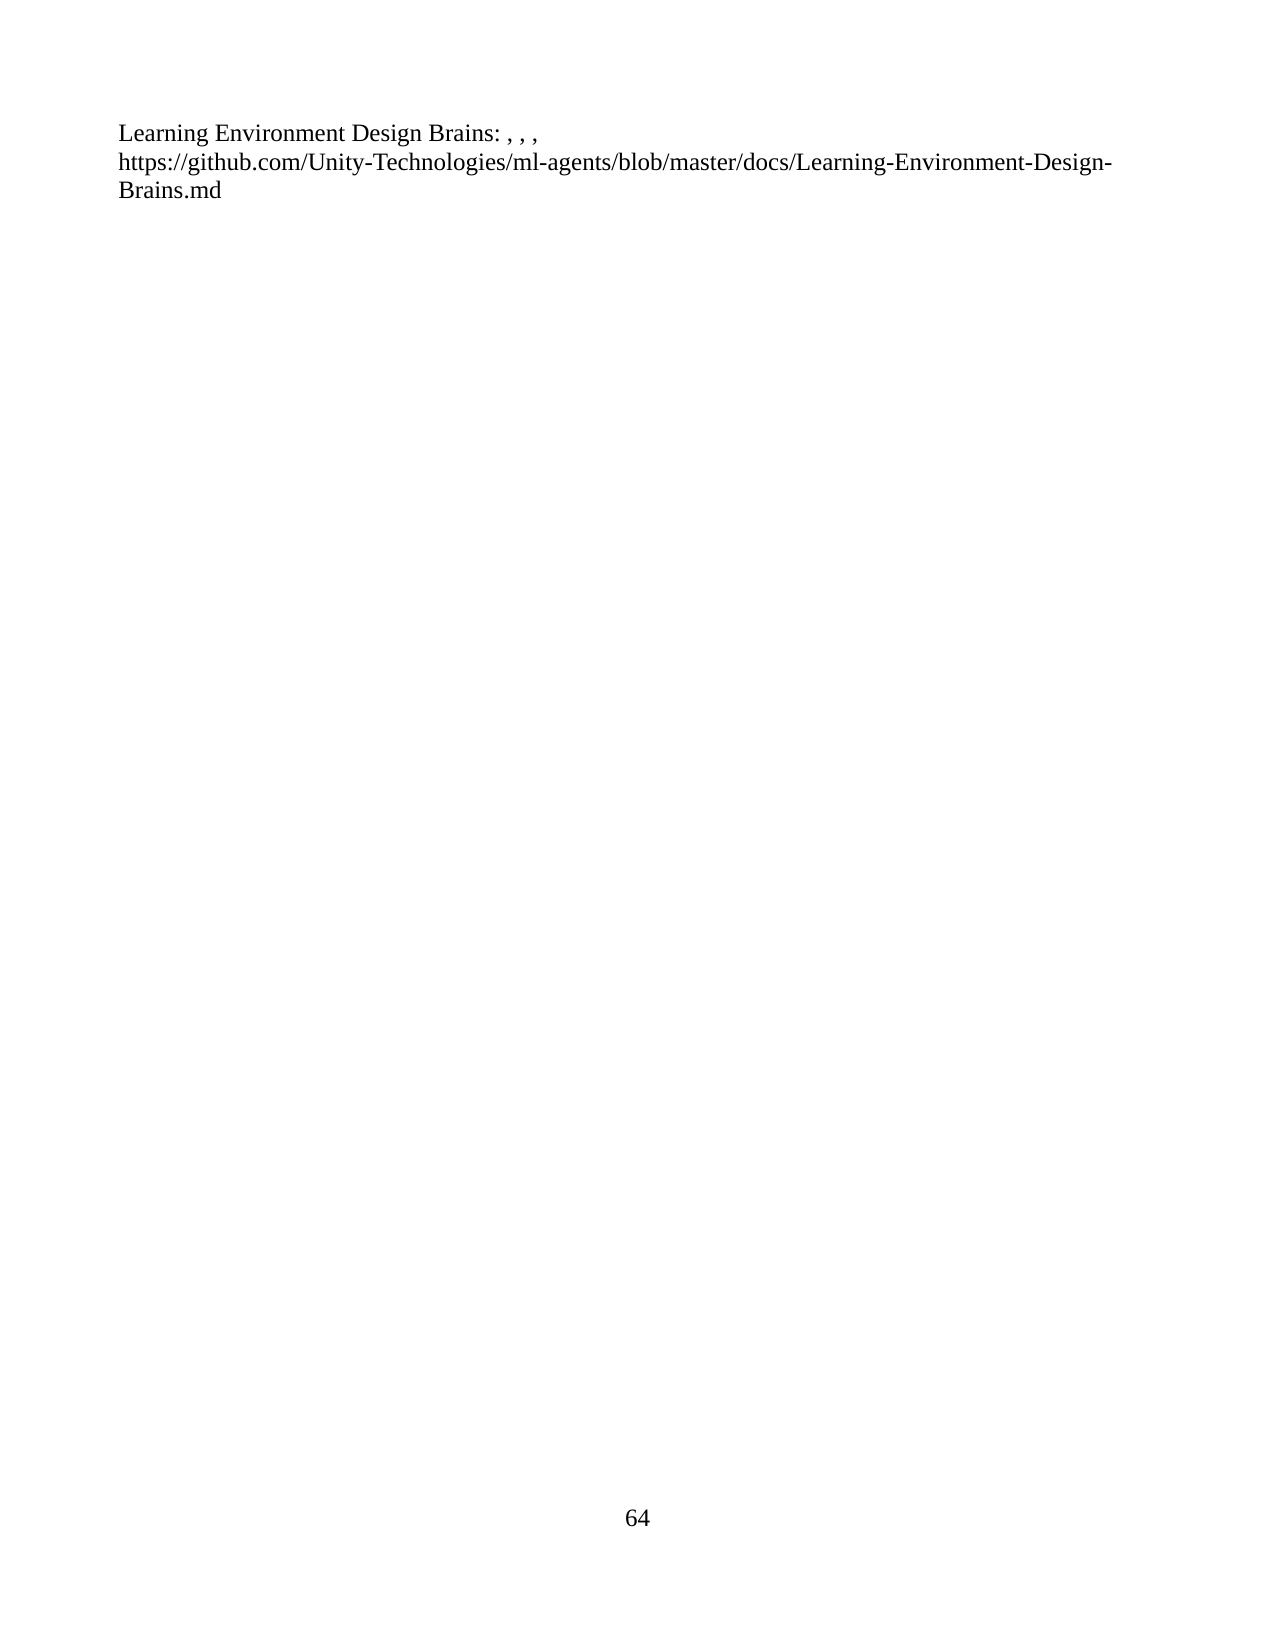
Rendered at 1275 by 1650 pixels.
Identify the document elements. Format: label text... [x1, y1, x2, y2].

text Learning Environment Design Brains: , , , https://github.com/Unity-Technologies/ml-agents/blob/master/docs/Learning-Environment-Design-Brains.md [118, 118, 1157, 204]
